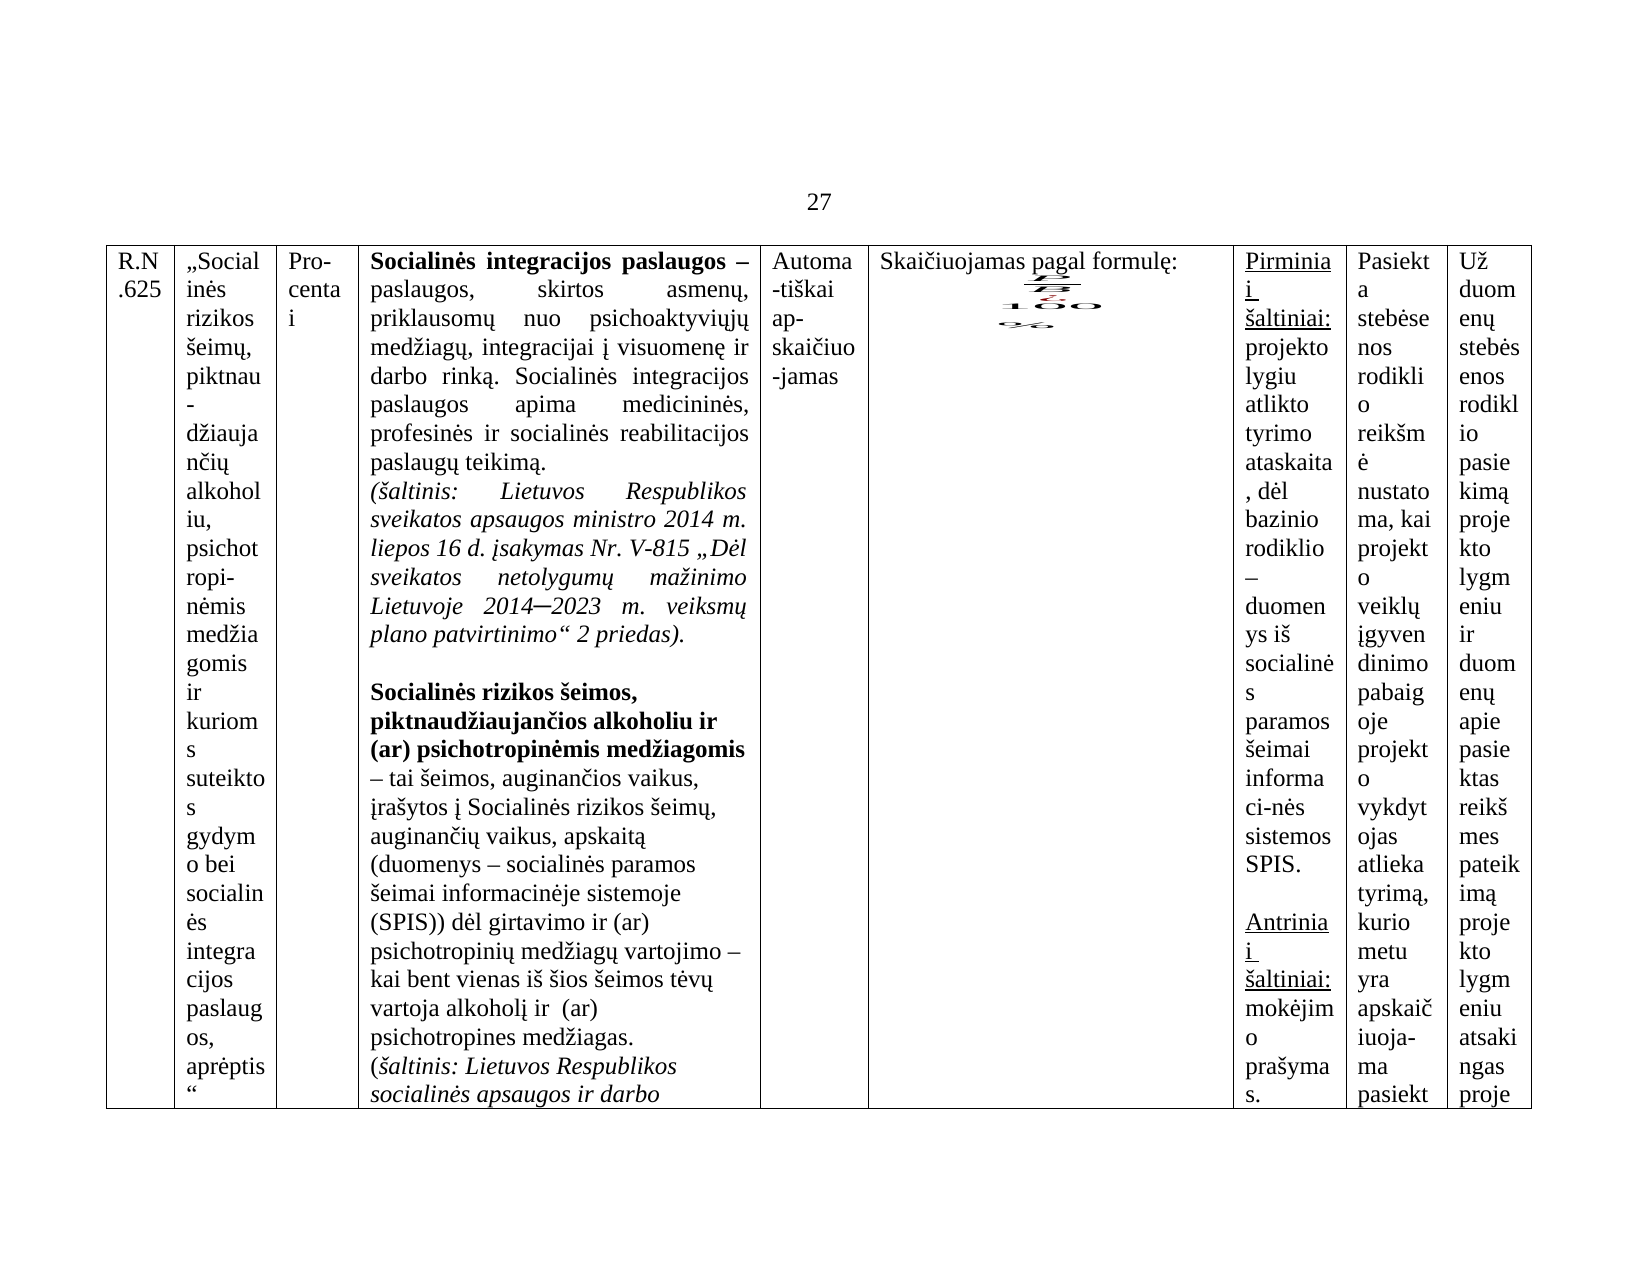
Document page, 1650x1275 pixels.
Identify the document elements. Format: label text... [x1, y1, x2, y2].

table_cell Pro- centai [277, 246, 358, 1108]
table_cell Automa-tiškai ap- skaičiuo-jamas [761, 246, 868, 1108]
table_cell R.N.625 [107, 246, 174, 1108]
table_cell Pasiekta stebėsenos rodiklio reikšmė nustatoma, kai projekto veiklų įgyvendinimo pabaigoje projekto vykdytojas atlieka tyrimą, kurio metu yra apskaičiuoja-ma pasiekt [1347, 246, 1447, 1108]
table_cell Už duomenų stebėsenos rodiklio pasiekimą projekto lygmeniu ir duomenų apie pasiektas reikšmes pateikimą projekto lygmeniu atsakingas proje [1448, 246, 1531, 1108]
table_cell Skaičiuojamas pagal formulę: [869, 246, 1233, 1108]
table_cell Pirminiai šaltiniai: projekto lygiu atlikto tyrimo ataskaita, dėl bazinio rodiklio – duomenys iš socialinės paramos šeimai informaci-nės sistemos SPIS. Antriniai šaltiniai: mokėjimo prašymas. [1234, 246, 1346, 1108]
table_cell Socialinės integracijos paslaugos – paslaugos, skirtos asmenų, priklausomų nuo psichoaktyviųjų medžiagų, integracijai į visuomenę ir darbo rinką. Socialinės integracijos paslaugos apima medicininės, profesinės ir socialinės reabilitacijos paslaugų teikimą. (šaltinis: Lietuvos Respublikos sveikatos apsaugos ministro 2014 m. liepos 16 d. įsakymas Nr. V-815 „Dėl sveikatos netolygumų mažinimo Lietuvoje 2014─2023 m. veiksmų plano patvirtinimo“ 2 priedas). Socialinės rizikos šeimos, piktnaudžiaujančios alkoholiu ir (ar) psichotropinėmis medžiagomis – tai šeimos, auginančios vaikus, įrašytos į Socialinės rizikos šeimų, auginančių vaikus, apskaitą (duomenys – socialinės paramos šeimai informacinėje sistemoje (SPIS)) dėl girtavimo ir (ar) psichotropinių medžiagų vartojimo – kai bent vienas iš šios šeimos tėvų vartoja alkoholį ir (ar) psichotropines medžiagas. (šaltinis: Lietuvos Respublikos socialinės apsaugos ir darbo [359, 246, 760, 1108]
table_cell „Socialinės rizikos šeimų, piktnau-džiaujančių alkoholiu, psichotropi-nėmis medžiagomis ir kurioms suteiktos gydymo bei socialinės integracijos paslaugos, aprėptis“ [175, 246, 276, 1108]
